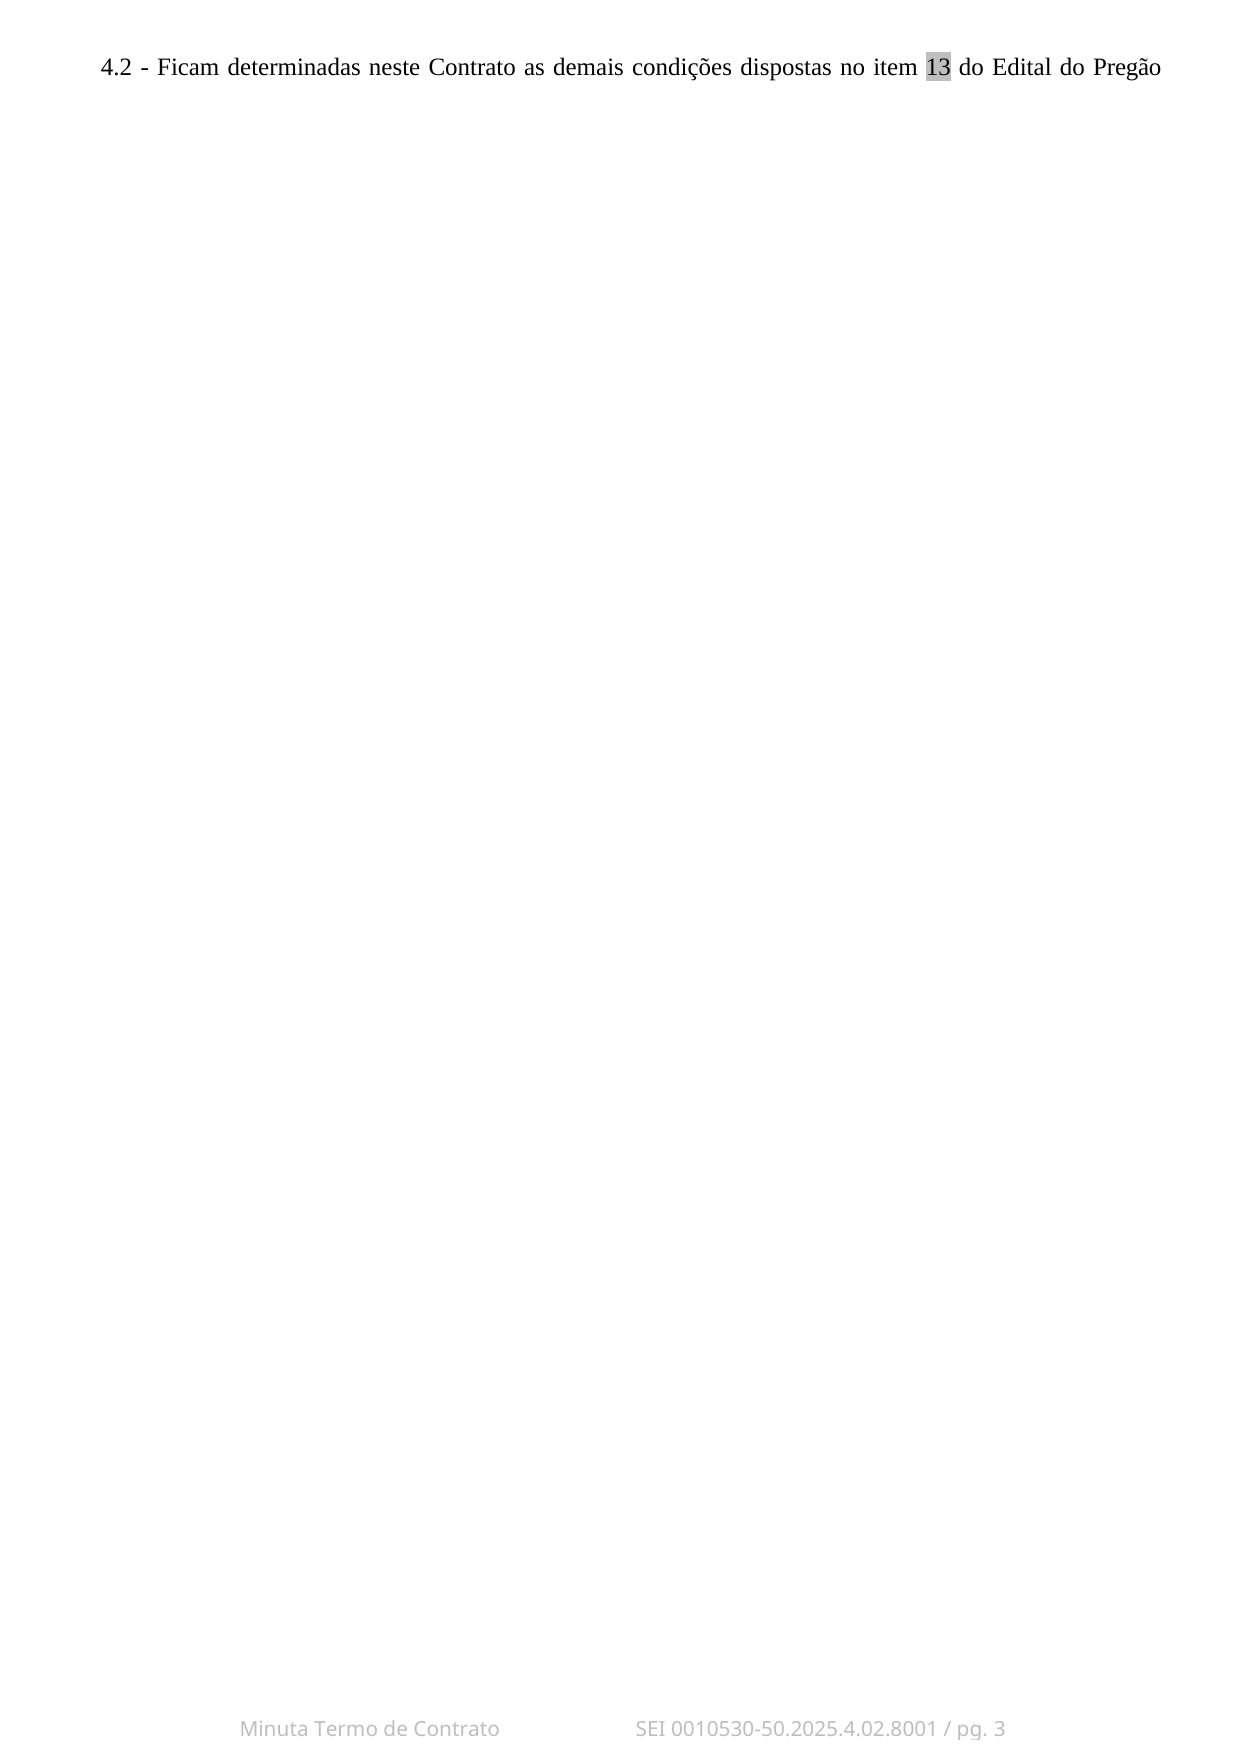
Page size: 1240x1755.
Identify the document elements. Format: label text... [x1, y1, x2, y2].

list - Ficam determinadas neste Contrato as demais condições dispostas no item 13 do Edital do Pregão [101, 52, 1181, 81]
